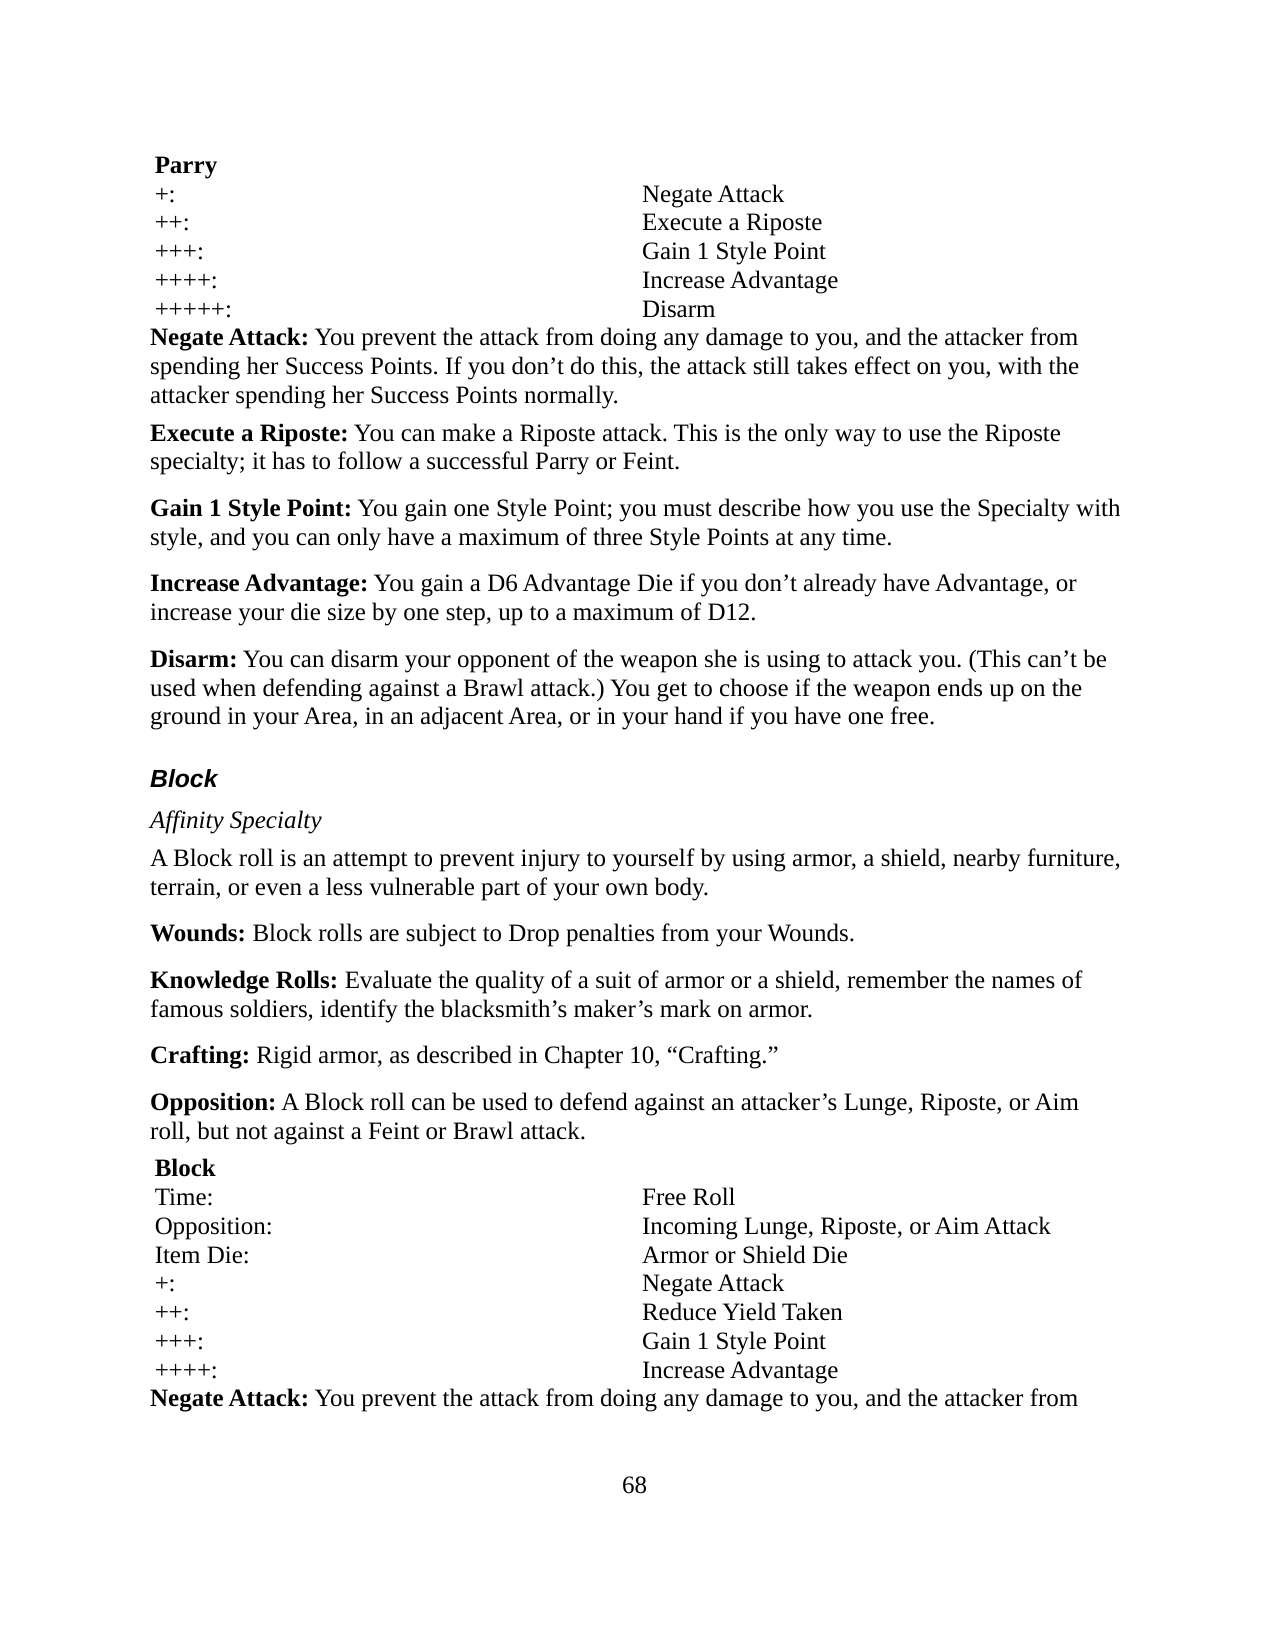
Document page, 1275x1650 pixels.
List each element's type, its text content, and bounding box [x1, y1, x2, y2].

table_cell +++++: [150, 294, 637, 322]
table_header Block [150, 1154, 637, 1182]
table_cell Negate Attack [638, 1269, 1125, 1297]
table_cell Execute a Riposte [638, 208, 1125, 236]
text Crafting: Rigid armor, as described in Chapter 10, “Crafting.” [150, 1040, 1125, 1069]
table_cell +++: [150, 236, 637, 265]
table_cell Armor or Shield Die [638, 1240, 1125, 1268]
table_cell Incoming Lunge, Riposte, or Aim Attack [638, 1211, 1125, 1240]
table_cell Free Roll [638, 1182, 1125, 1211]
table_cell Item Die: [150, 1240, 637, 1268]
text Knowledge Rolls: Evaluate the quality of a suit of armor or a shield, remember the names of famous soldiers, identify the blacksmith’s maker’s mark on armor. [150, 965, 1125, 1022]
table_cell +: [150, 179, 637, 207]
table_cell +++: [150, 1326, 637, 1355]
text Increase Advantage: You gain a D6 Advantage Die if you don’t already have Advantage, or increase your die size by one step, up to a maximum of D12. [150, 568, 1125, 626]
text Negate Attack: You prevent the attack from doing any damage to you, and the attacker from [150, 1383, 1125, 1412]
table_cell +: [150, 1269, 637, 1297]
table_cell Negate Attack [638, 179, 1125, 207]
table_cell ++: [150, 1297, 637, 1326]
table_cell Increase Advantage [638, 265, 1125, 294]
table_header [638, 1154, 1125, 1182]
table_cell Gain 1 Style Point [638, 236, 1125, 265]
table_header [638, 150, 1125, 179]
table_header Parry [150, 150, 637, 179]
text A Block roll is an attempt to prevent injury to yourself by using armor, a shield, nearby furniture, terrain, or even a less vulnerable part of your own body. [150, 843, 1125, 900]
subtitle Block [150, 764, 1125, 793]
table_cell Disarm [638, 294, 1125, 322]
table_cell ++++: [150, 1355, 637, 1383]
table_cell Opposition: [150, 1211, 637, 1240]
text Gain 1 Style Point: You gain one Style Point; you must describe how you use the Specialty with style, and you can only have a maximum of three Style Points at any time. [150, 493, 1125, 551]
table_cell Time: [150, 1182, 637, 1211]
text Wounds: Block rolls are subject to Drop penalties from your Wounds. [150, 918, 1125, 947]
table_cell Gain 1 Style Point [638, 1326, 1125, 1355]
table_cell Increase Advantage [638, 1355, 1125, 1383]
table_cell ++++: [150, 265, 637, 294]
table_cell Reduce Yield Taken [638, 1297, 1125, 1326]
text Negate Attack: You prevent the attack from doing any damage to you, and the attacker from spending her Success Points. If you don’t do this, the attack still takes effect on you, with the attacker spending her Success Points normally. [150, 322, 1125, 409]
text Disarm: You can disarm your opponent of the weapon she is using to attack you. (This can’t be used when defending against a Brawl attack.) You get to choose if the weapon ends up on the ground in your Area, in an adjacent Area, or in your hand if you have one free. [150, 644, 1125, 730]
text Affinity Specialty [150, 805, 1125, 834]
text Opposition: A Block roll can be used to defend against an attacker’s Lunge, Riposte, or Aim roll, but not against a Feint or Brawl attack. [150, 1087, 1125, 1144]
table_cell ++: [150, 208, 637, 236]
text Execute a Riposte: You can make a Riposte attack. This is the only way to use the Riposte specialty; it has to follow a successful Parry or Feint. [150, 418, 1125, 475]
